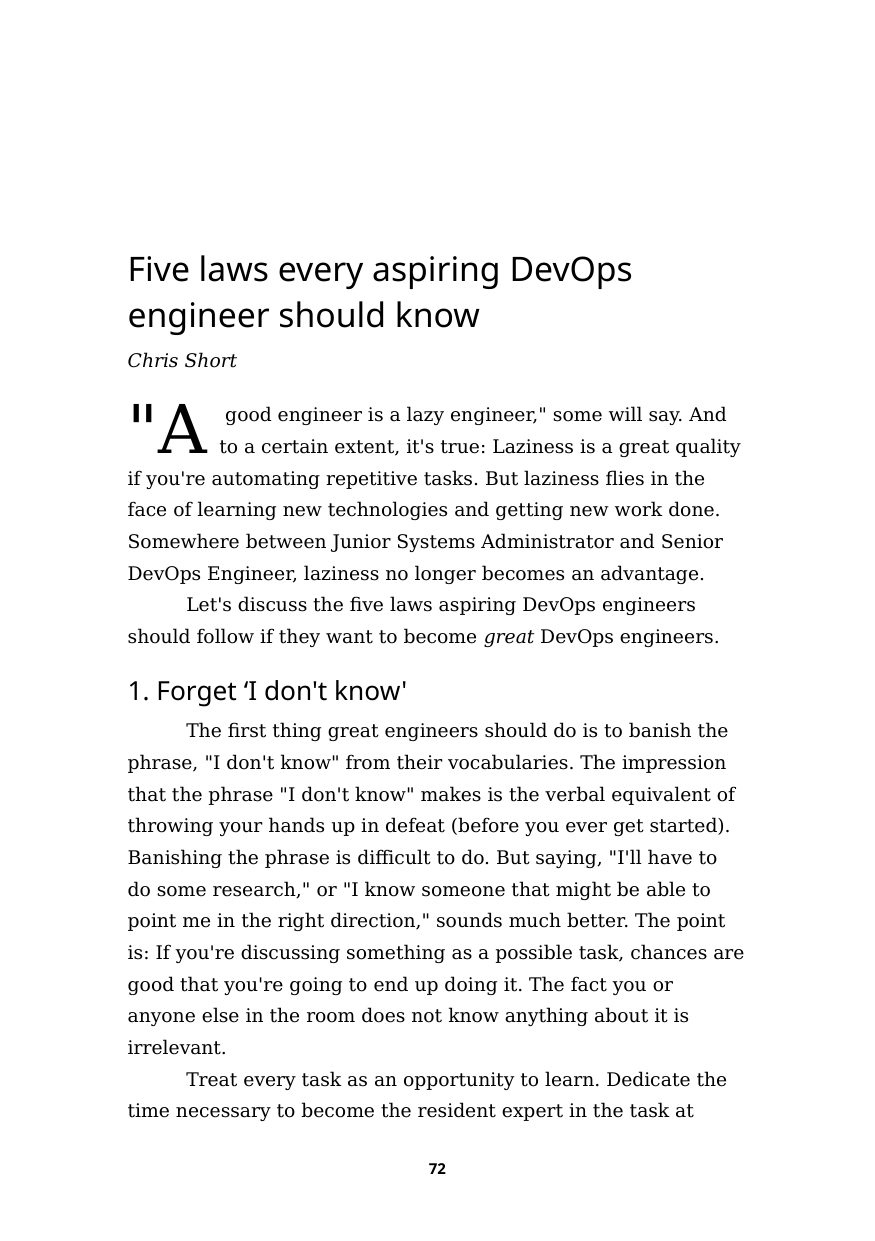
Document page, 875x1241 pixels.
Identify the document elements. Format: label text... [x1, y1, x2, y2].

text Treat every task as an opportunity to learn. Dedicate the time necessary to become the resident expert in the task at [127, 1069, 747, 1122]
text "A good engineer is a lazy engineer," some will say. And to a certain extent, it's true: Laziness is a great quality if you're automating repetitive tasks. But laziness flies in the face of learning new technologies and getting new work done. Somewhere between Junior Systems Administrator and Senior DevOps Engineer, laziness no longer becomes an advantage. [127, 404, 747, 584]
text The first thing great engineers should do is to banish the phrase, "I don't know" from their vocabularies. The impression that the phrase "I don't know" makes is the verbal equivalent of throwing your hands up in defeat (before you ever get started). Banishing the phrase is difficult to do. But saying, "I'll have to do some research," or "I know someone that might be able to point me in the right direction," sounds much better. The point is: If you're discussing something as a possible task, chances are good that you're going to end up doing it. The fact you or anyone else in the room does not know anything about it is irrelevant. [127, 721, 747, 1059]
subtitle Five laws every aspiring DevOps engineer should know [127, 246, 747, 338]
text Let's discuss the five laws aspiring DevOps engineers should follow if they want to become great DevOps engineers. [127, 594, 747, 648]
subtitle 1. Forget ‘I don't know' [127, 672, 747, 708]
text Chris Short [127, 350, 747, 372]
